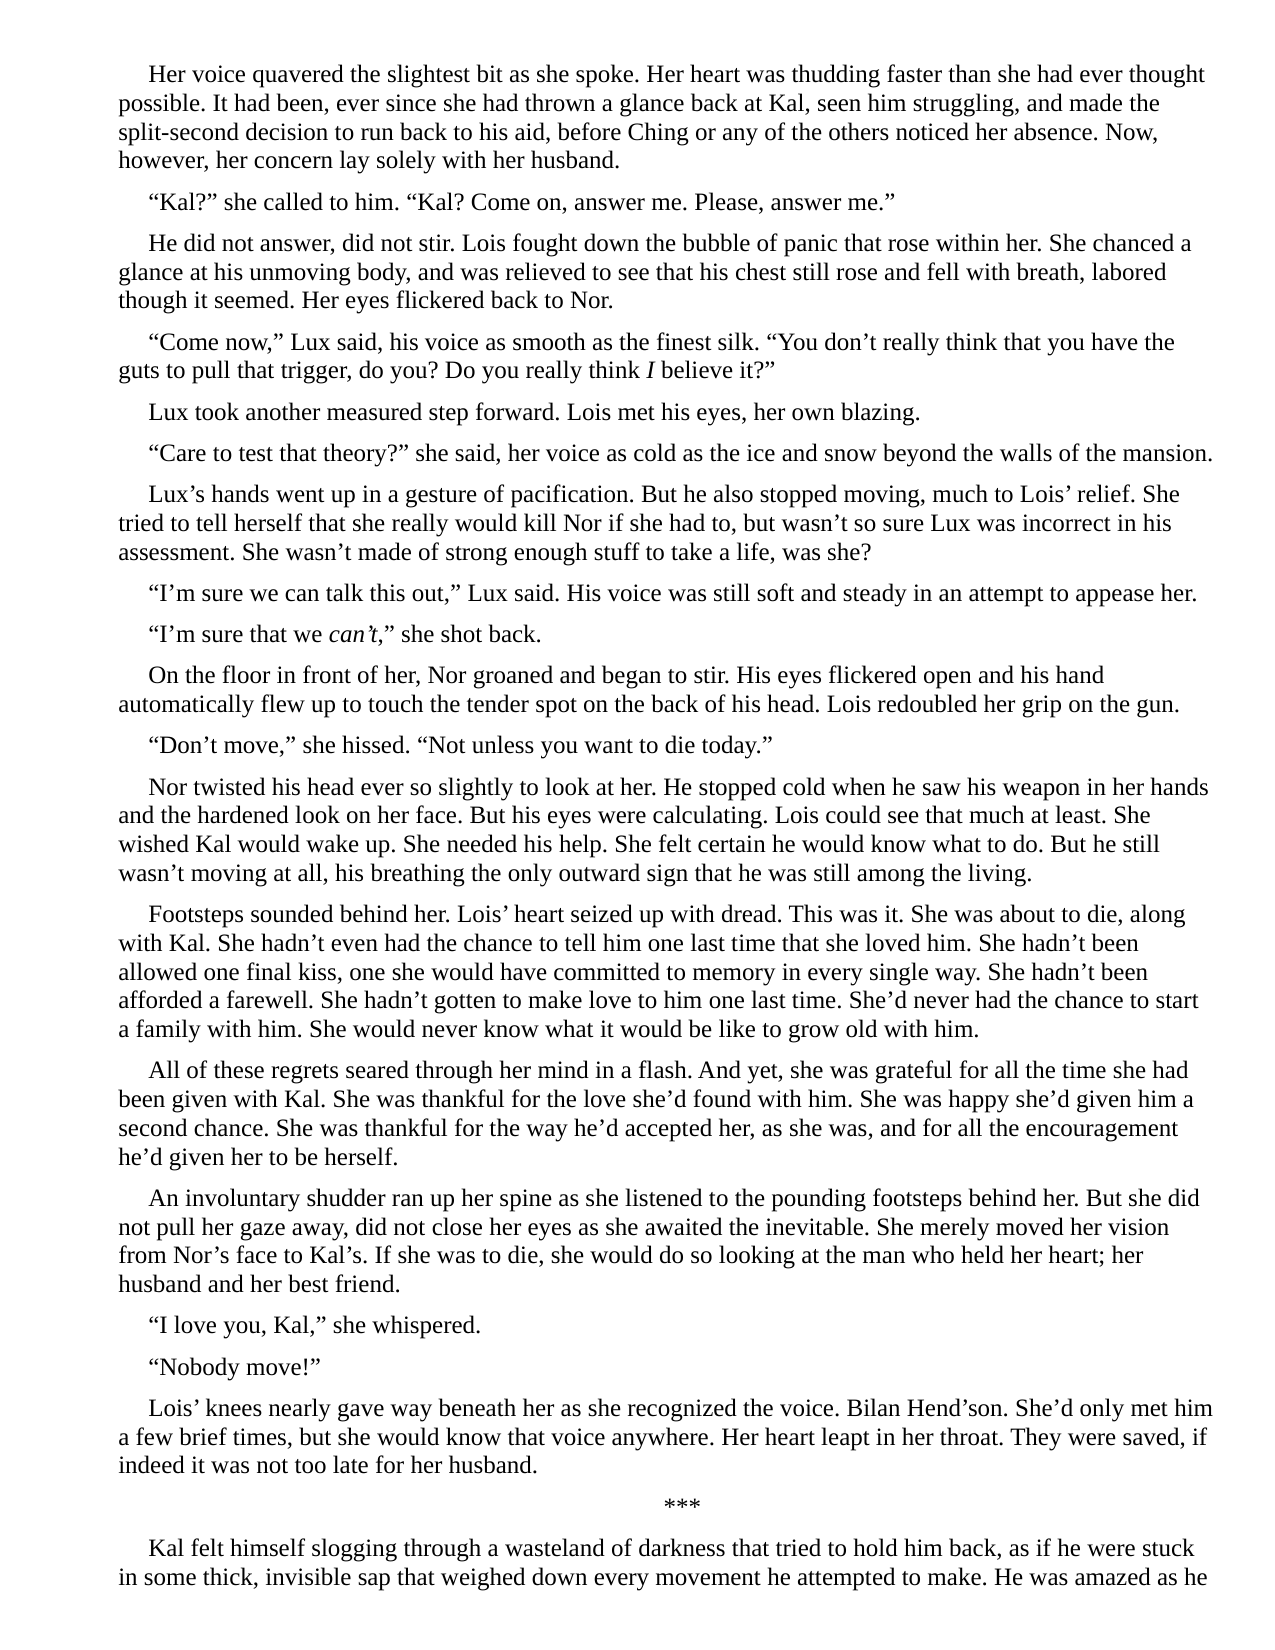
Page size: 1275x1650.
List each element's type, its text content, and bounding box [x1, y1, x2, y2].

text “I love you, Kal,” she whispered. [118, 1310, 1216, 1339]
text An involuntary shudder ran up her spine as she listened to the pounding footsteps behind her. But she did not pull her gaze away, did not close her eyes as she awaited the inevitable. She merely moved her vision from Nor’s face to Kal’s. If she was to die, she would do so looking at the man who held her heart; her husband and her best friend. [118, 1183, 1216, 1298]
text “Care to test that theory?” she said, her voice as cold as the ice and snow beyond the walls of the mansion. [118, 438, 1216, 467]
text *** [118, 1492, 1216, 1520]
text Lux’s hands went up in a gesture of pacification. But he also stopped moving, much to Lois’ relief. She tried to tell herself that she really would kill Nor if she had to, but wasn’t so sure Lux was incorrect in his assessment. She wasn’t made of strong enough stuff to take a life, was she? [118, 479, 1216, 565]
text Footsteps sounded behind her. Lois’ heart seized up with dread. This was it. She was about to die, along with Kal. She hadn’t even had the chance to tell him one last time that she loved him. She hadn’t been allowed one final kiss, one she would have committed to memory in every single way. She hadn’t been afforded a farewell. She hadn’t gotten to make love to him one last time. She’d never had the chance to start a family with him. She would never know what it would be like to grow old with him. [118, 899, 1216, 1043]
text “Come now,” Lux said, his voice as smooth as the finest silk. “You don’t really think that you have the guts to pull that trigger, do you? Do you really think I believe it?” [118, 327, 1216, 384]
text “Nobody move!” [118, 1352, 1216, 1380]
text Lux took another measured step forward. Lois met his eyes, her own blazing. [118, 397, 1216, 425]
text He did not answer, did not stir. Lois fought down the bubble of panic that rose within her. She chanced a glance at his unmoving body, and was relieved to see that his chest still rose and fell with breath, labored though it seemed. Her eyes flickered back to Nor. [118, 228, 1216, 314]
text Lois’ knees nearly gave way beneath her as she recognized the voice. Bilan Hend’son. She’d only met him a few brief times, but she would know that voice anywhere. Her heart leapt in her throat. They were saved, if indeed it was not too late for her husband. [118, 1393, 1216, 1479]
text “Don’t move,” she hissed. “Not unless you want to die today.” [118, 730, 1216, 759]
text Her voice quavered the slightest bit as she spoke. Her heart was thudding faster than she had ever thought possible. It had been, ever since she had thrown a glance back at Kal, seen him struggling, and made the split-second decision to run back to his aid, before Ching or any of the others noticed her absence. Now, however, her concern lay solely with her husband. [118, 59, 1216, 174]
text Nor twisted his head ever so slightly to look at her. He stopped cold when he saw his weapon in her hands and the hardened look on her face. But his eyes were calculating. Lois could see that much at least. She wished Kal would wake up. She needed his help. She felt certain he would know what to do. But he still wasn’t moving at all, his breathing the only outward sign that he was still among the living. [118, 772, 1216, 887]
text “I’m sure that we can’t,” she shot back. [118, 619, 1216, 648]
text On the floor in front of her, Nor groaned and began to stir. His eyes flickered open and his hand automatically flew up to touch the tender spot on the back of his head. Lois redoubled her grip on the gun. [118, 660, 1216, 718]
text “Kal?” she called to him. “Kal? Come on, answer me. Please, answer me.” [118, 187, 1216, 215]
text “I’m sure we can talk this out,” Lux said. His voice was still soft and steady in an attempt to appease her. [118, 578, 1216, 607]
text Kal felt himself slogging through a wasteland of darkness that tried to hold him back, as if he were stuck in some thick, invisible sap that weighed down every movement he attempted to make. He was amazed as he [118, 1533, 1216, 1590]
text All of these regrets seared through her mind in a flash. And yet, she was grateful for all the time she had been given with Kal. She was thankful for the love she’d found with him. She was happy she’d given him a second chance. She was thankful for the way he’d accepted her, as she was, and for all the encouragement he’d given her to be herself. [118, 1055, 1216, 1170]
